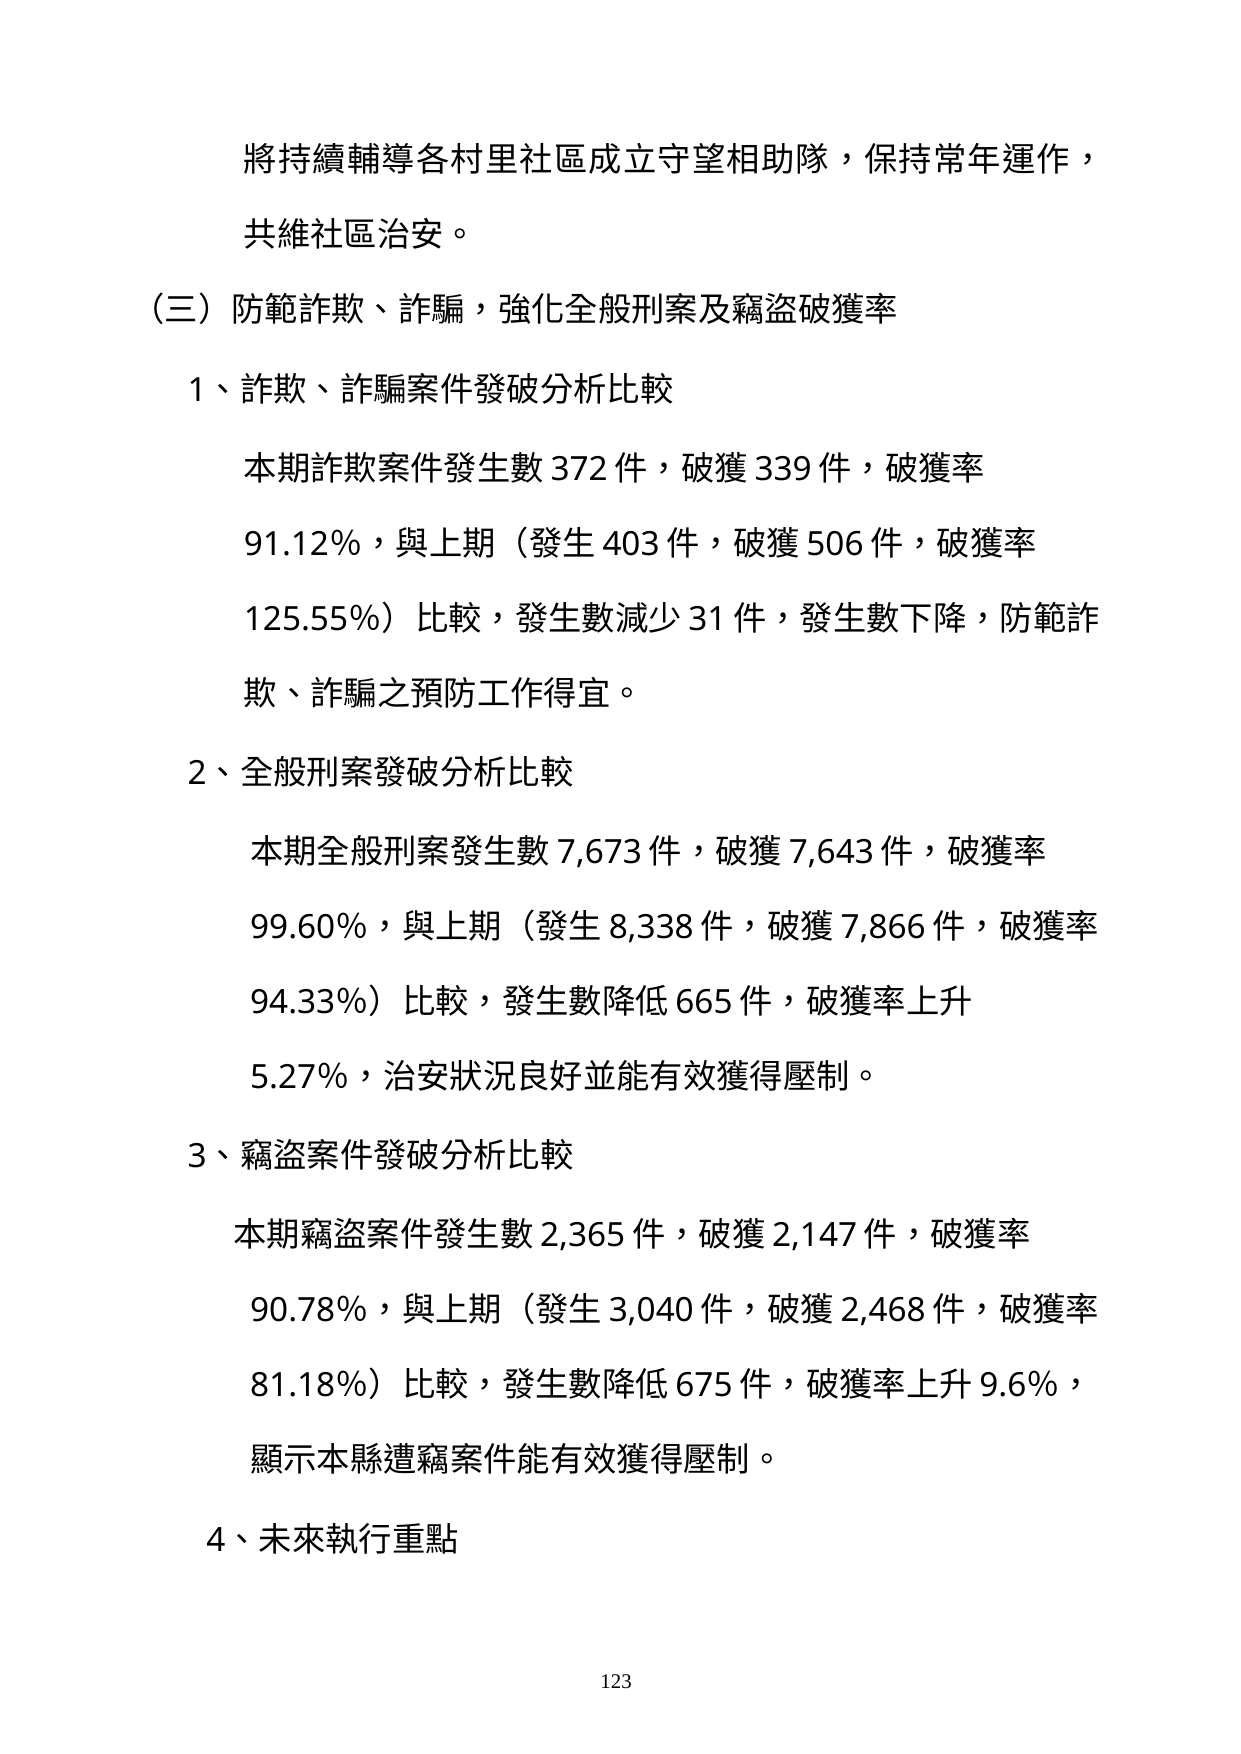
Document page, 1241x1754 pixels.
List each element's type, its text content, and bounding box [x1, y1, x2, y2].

text 3、竊盜案件發破分析比較 [187, 1116, 1106, 1191]
text 4、未來執行重點 [200, 1499, 1106, 1574]
text 本期竊盜案件發生數2,365件，破獲2,147件，破獲率90.78％，與上期（發生3,040件，破獲2,468件，破獲率81.18％）比較，發生數降低675件，破獲率上升9.6％，顯示本縣遭竊案件能有效獲得壓制。 [233, 1195, 1106, 1495]
text 2、全般刑案發破分析比較 [187, 732, 1106, 807]
text 本期全般刑案發生數7,673件，破獲7,643件，破獲率99.60％，與上期（發生8,338件，破獲7,866件，破獲率94.33％）比較，發生數降低665件，破獲率上升5.27％，治安狀況良好並能有效獲得壓制。 [250, 812, 1106, 1112]
text （三）防範詐欺、詐騙，強化全般刑案及竊盜破獲率 [131, 270, 1106, 345]
text 將持續輔導各村里社區成立守望相助隊，保持常年運作，共維社區治安。 [244, 120, 1106, 270]
text 本期詐欺案件發生數372件，破獲339件，破獲率91.12％，與上期（發生403件，破獲506件，破獲率125.55％）比較，發生數減少31件，發生數下降，防範詐欺、詐騙之預防工作得宜。 [244, 428, 1106, 728]
text 1、詐欺、詐騙案件發破分析比較 [150, 349, 1106, 424]
